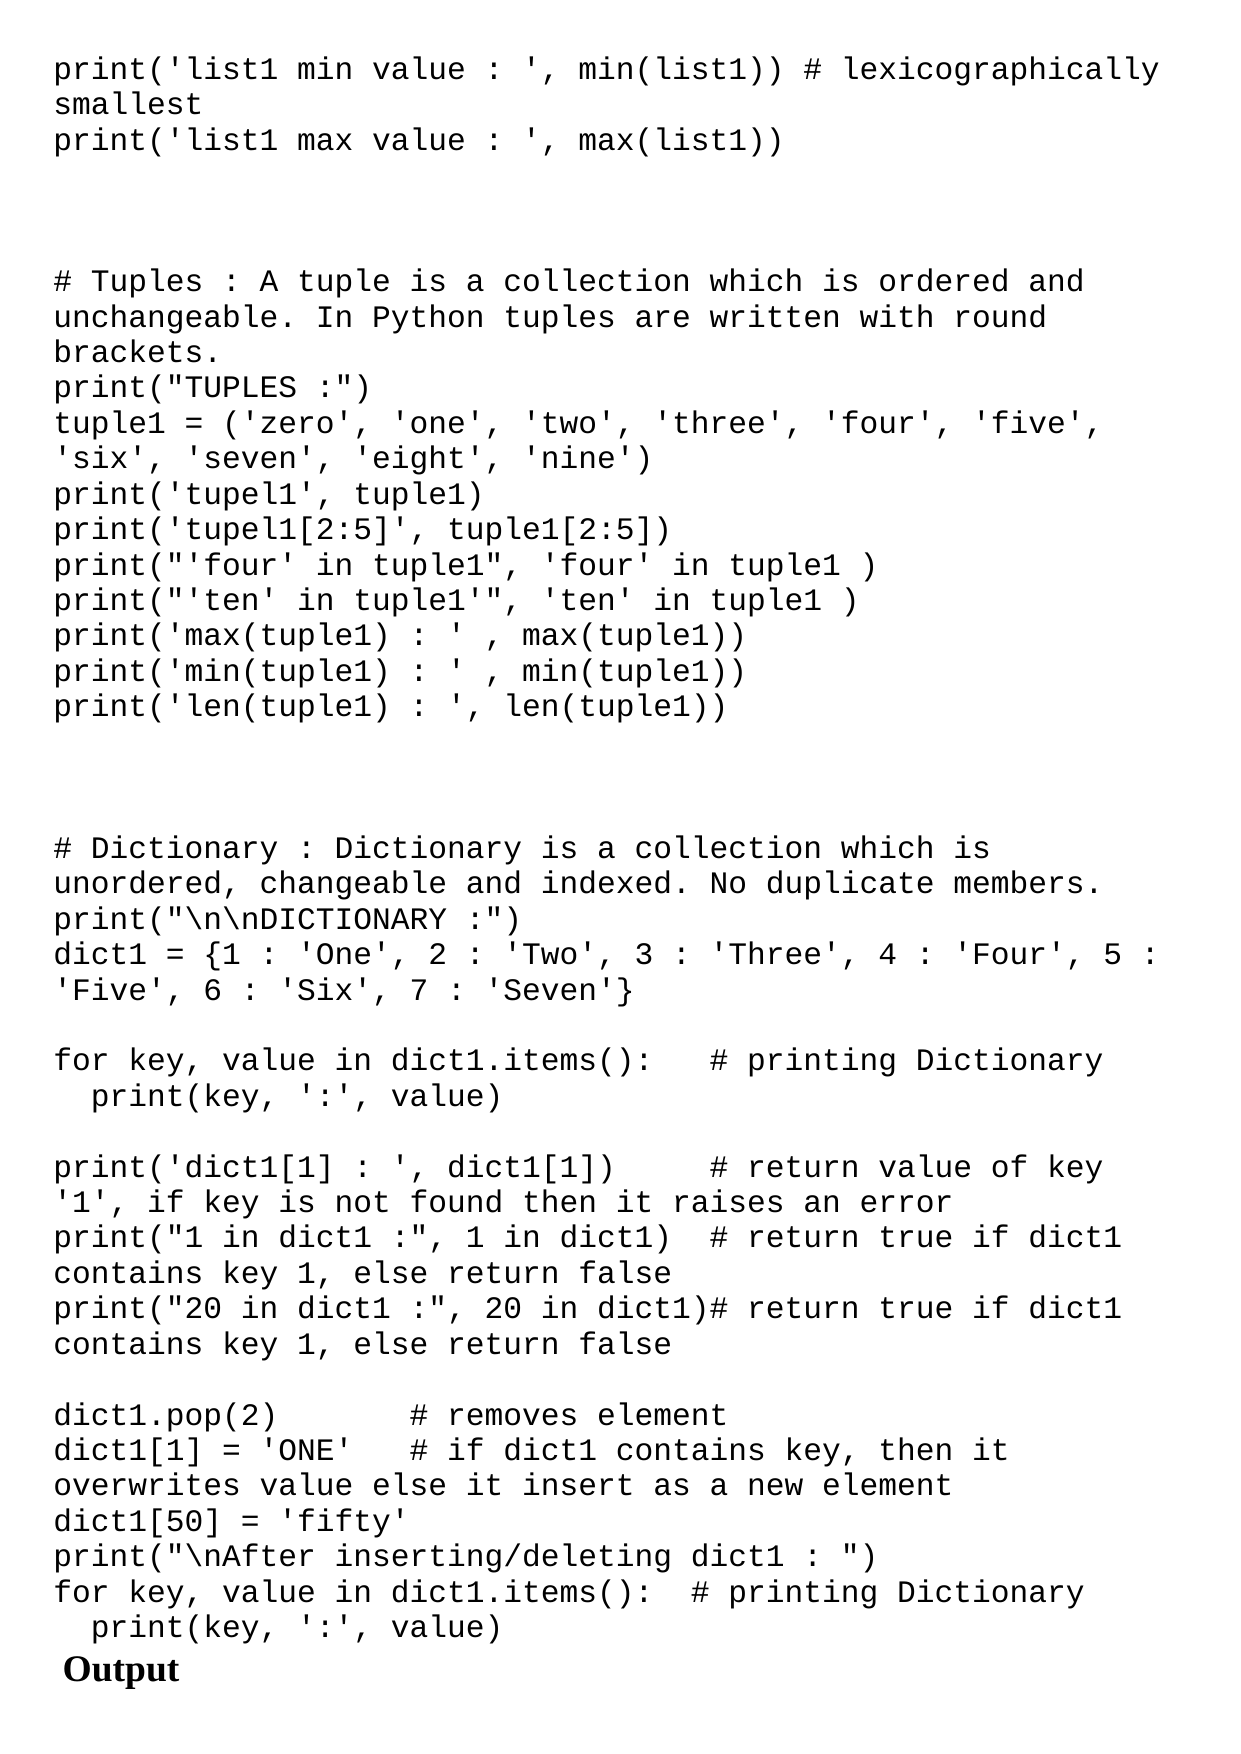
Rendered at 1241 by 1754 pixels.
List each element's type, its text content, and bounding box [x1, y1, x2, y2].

text print(key, ':', value) [53, 1611, 1187, 1647]
text print('list1 max value : ', max(list1)) [53, 124, 1187, 159]
text print("\nAfter inserting/deleting dict1 : ") [53, 1541, 1187, 1576]
text print('min(tuple1) : ' , min(tuple1)) [53, 655, 1187, 691]
text print('tupel1', tuple1) [53, 478, 1187, 513]
text print('dict1[1] : ', dict1[1]) # return value of key '1', if key is not found then it raises an error [53, 1151, 1187, 1222]
text print('tupel1[2:5]', tuple1[2:5]) [53, 513, 1187, 549]
text Output [53, 1647, 1187, 1690]
text dict1[50] = 'fifty' [53, 1505, 1187, 1541]
text for key, value in dict1.items(): # printing Dictionary [53, 1045, 1187, 1080]
text dict1.pop(2) # removes element [53, 1399, 1187, 1434]
text print('len(tuple1) : ', len(tuple1)) [53, 691, 1187, 726]
text print("TUPLES :") [53, 372, 1187, 407]
text # Tuples : A tuple is a collection which is ordered and unchangeable. In Python tuples are written with round brackets. [53, 266, 1187, 372]
text dict1[1] = 'ONE' # if dict1 contains key, then it overwrites value else it insert as a new element [53, 1434, 1187, 1505]
text print('list1 min value : ', min(list1)) # lexicographically smallest [53, 53, 1187, 124]
text print("'ten' in tuple1'", 'ten' in tuple1 ) [53, 584, 1187, 620]
text print('max(tuple1) : ' , max(tuple1)) [53, 620, 1187, 655]
text print("1 in dict1 :", 1 in dict1) # return true if dict1 contains key 1, else return false [53, 1222, 1187, 1293]
text dict1 = {1 : 'One', 2 : 'Two', 3 : 'Three', 4 : 'Four', 5 : 'Five', 6 : 'Six', 7 : 'Seven'} [53, 938, 1187, 1009]
text print("20 in dict1 :", 20 in dict1)# return true if dict1 contains key 1, else return false [53, 1293, 1187, 1363]
text # Dictionary : Dictionary is a collection which is unordered, changeable and indexed. No duplicate members. [53, 832, 1187, 903]
text for key, value in dict1.items(): # printing Dictionary [53, 1576, 1187, 1611]
text print("'four' in tuple1", 'four' in tuple1 ) [53, 549, 1187, 584]
text print(key, ':', value) [53, 1080, 1187, 1116]
text print("\n\nDICTIONARY :") [53, 903, 1187, 938]
text tuple1 = ('zero', 'one', 'two', 'three', 'four', 'five', 'six', 'seven', 'eight', 'nine') [53, 407, 1187, 478]
